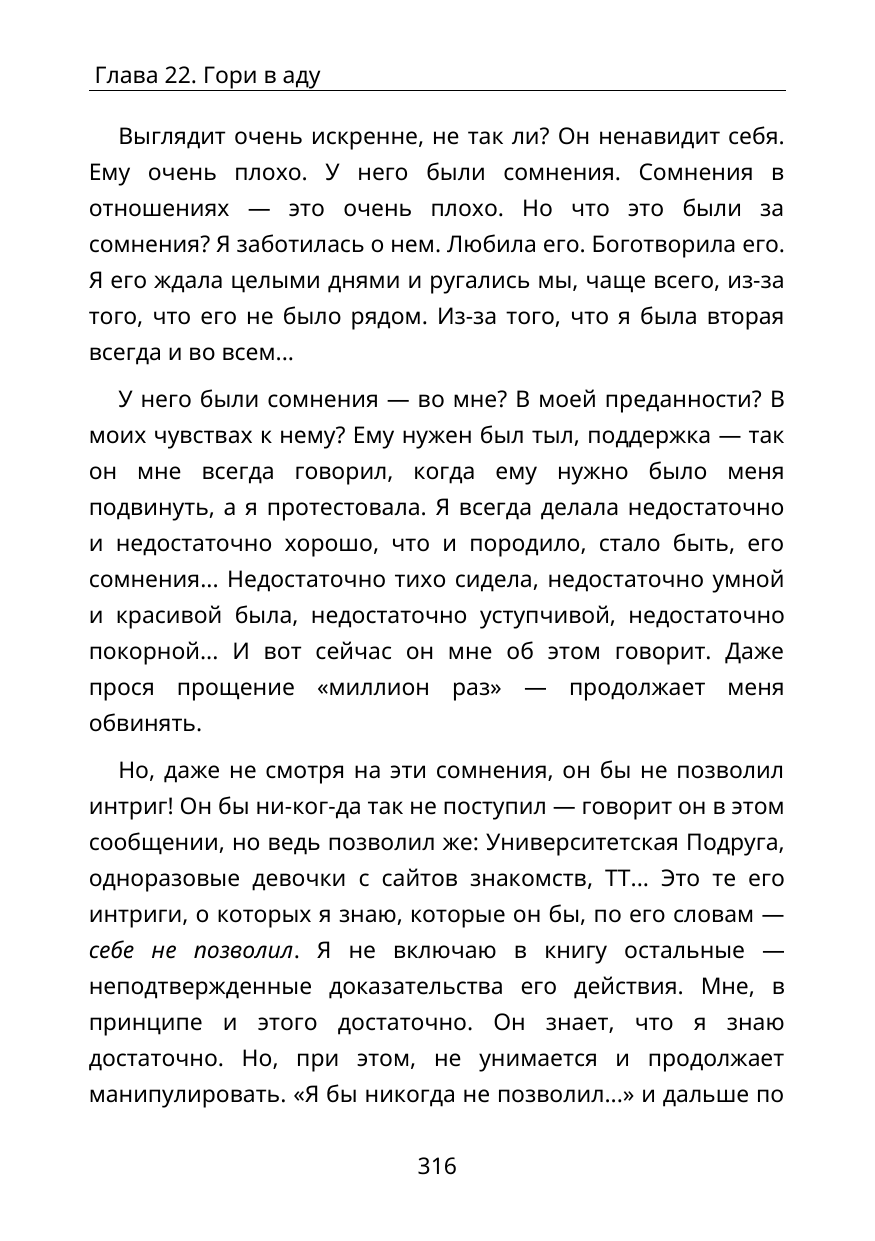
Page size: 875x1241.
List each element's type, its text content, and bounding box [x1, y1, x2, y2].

text Выглядит очень искренне, не так ли? Он ненавидит себя. Ему очень плохо. У него были сомнения. Сомнения в отношениях — это очень плохо. Но что это были за сомнения? Я заботилась о нем. Любила его. Боготворила его. Я его ждала целыми днями и ругались мы, чаще всего, из-за того, что его не было рядом. Из-за того, что я была вторая всегда и во всем... [88, 120, 786, 367]
text У него были сомнения — во мне? В моей преданности? В моих чувствах к нему? Ему нужен был тыл, поддержка — так он мне всегда говорил, когда ему нужно было меня подвинуть, а я протестовала. Я всегда делала недостаточно и недостаточно хорошо, что и породило, стало быть, его сомнения... Недостаточно тихо сидела, недостаточно умной и красивой была, недостаточно уступчивой, недостаточно покорной... И вот сейчас он мне об этом говорит. Даже прося прощение «миллион раз» — продолжает меня обвинять. [88, 383, 786, 738]
text Но, даже не смотря на эти сомнения, он бы не позволил интриг! Он бы ни-ког-да так не поступил — говорит он в этом сообщении, но ведь позволил же: Университетская Подруга, одноразовые девочки с сайтов знакомств, ТТ... Это те его интриги, о которых я знаю, которые он бы, по его словам — себе не позволил. Я не включаю в книгу остальные — неподтвержденные доказательства его действия. Мне, в принципе и этого достаточно. Он знает, что я знаю достаточно. Но, при этом, не унимается и продолжает манипулировать. «Я бы никогда не позволил...» и дальше по [88, 754, 786, 1109]
